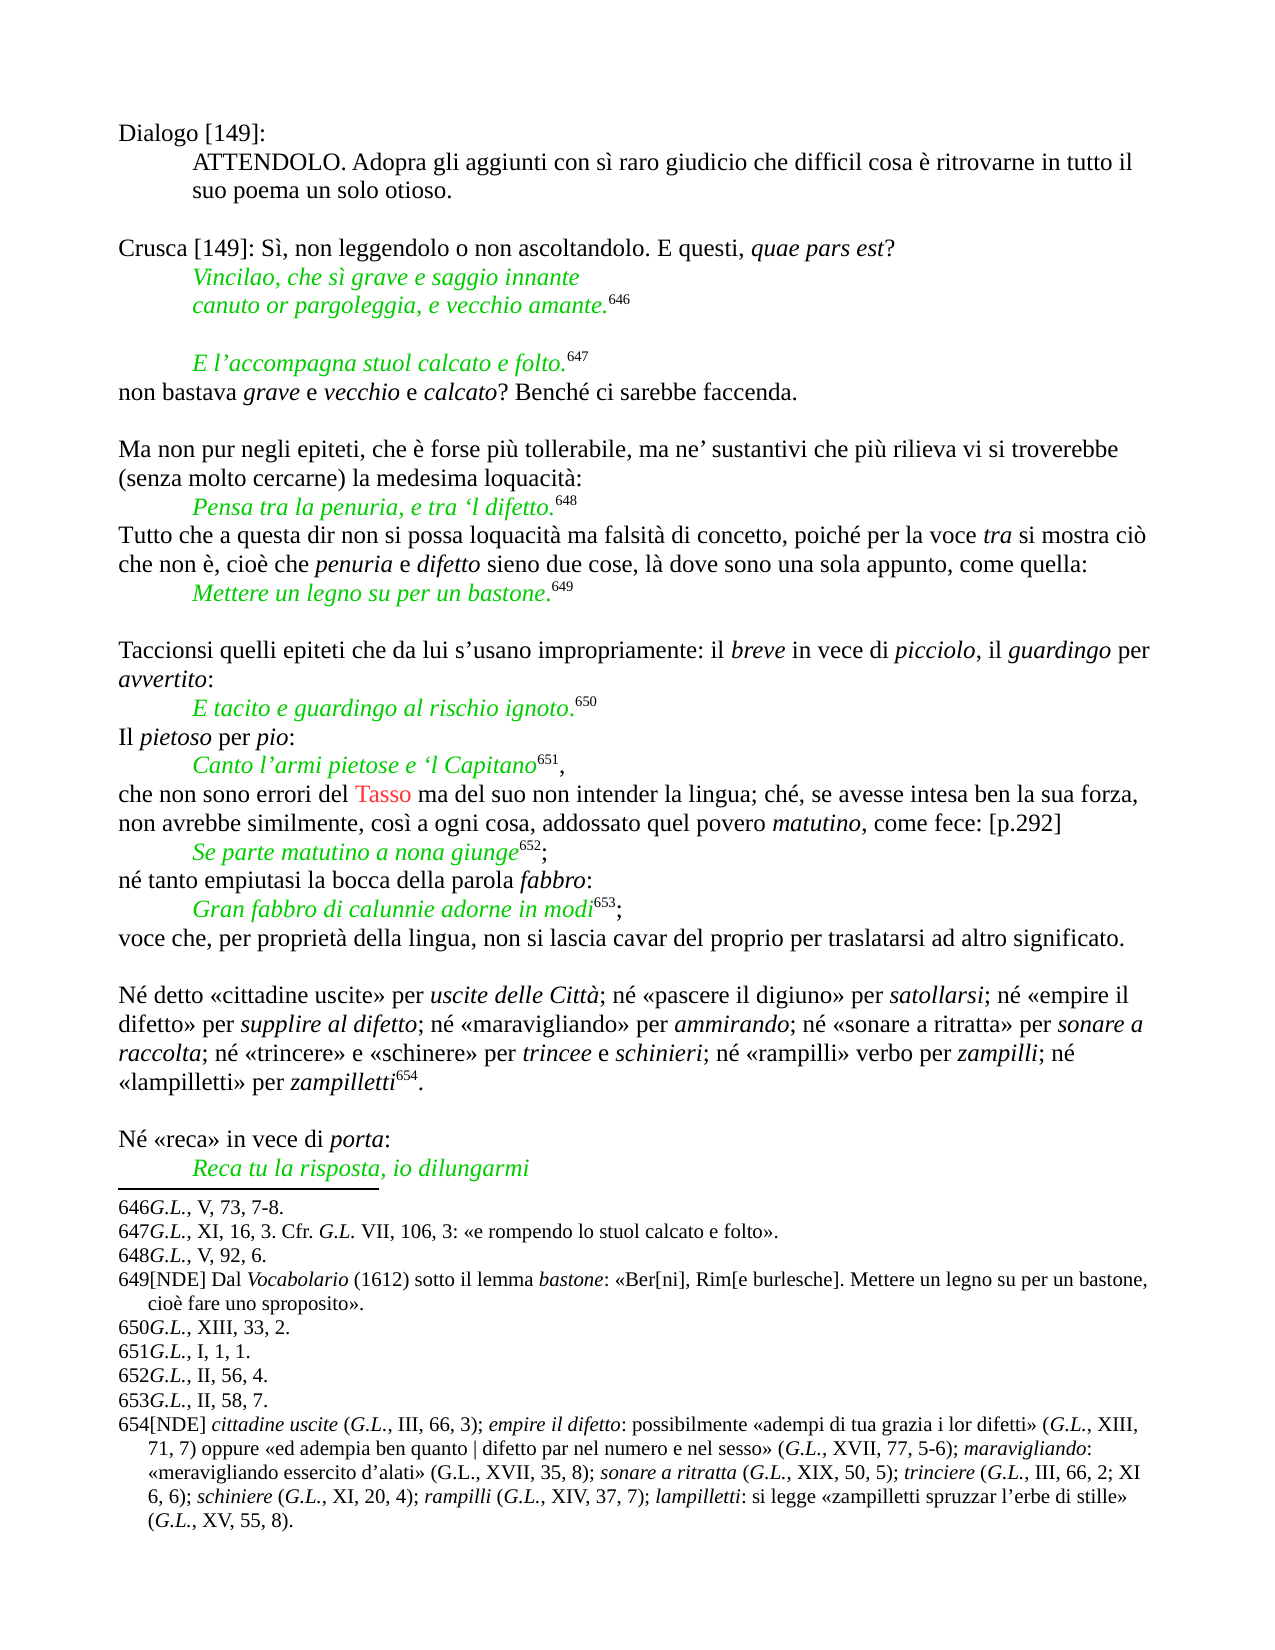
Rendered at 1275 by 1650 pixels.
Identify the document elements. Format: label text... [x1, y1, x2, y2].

text [NDE] Dal Vocabolario (1612) sotto il lemma bastone: «Ber[ni], Rim[e burlesche]. Mettere un legno su per un bastone, cioè fare uno sproposito». [118, 1267, 1157, 1315]
text Pensa tra la penuria, e tra ‘l difetto. [118, 492, 1157, 521]
text Né detto «cittadine uscite» per uscite delle Città; né «pascere il digiuno» per satollarsi; né «empire il difetto» per supplire al difetto; né «maravigliando» per ammirando; né «sonare a ritratta» per sonare a raccolta; né «trincere» e «schinere» per trincee e schinieri; né «rampilli» verbo per zampilli; né «lampilletti» per zampilletti. [118, 981, 1157, 1096]
text G.L., XI, 16, 3. Cfr. G.L. VII, 106, 3: «e rompendo lo stuol calcato e folto». [118, 1219, 1157, 1243]
text Né «reca» in vece di porta: [118, 1124, 1157, 1153]
text E tacito e guardingo al rischio ignoto. [118, 693, 1157, 722]
text Reca tu la risposta, io dilungarmi [118, 1153, 1157, 1182]
text Dialogo [149]: [118, 118, 1157, 147]
text G.L., II, 58, 7. [118, 1387, 1157, 1412]
text Crusca [149]: Sì, non leggendolo o non ascoltandolo. E questi, quae pars est? [118, 233, 1157, 262]
text E l’accompagna stuol calcato e folto. [118, 348, 1157, 377]
text G.L., XIII, 33, 2. [118, 1315, 1157, 1339]
text Se parte matutino a nona giunge; [118, 837, 1157, 866]
text G.L., I, 1, 1. [118, 1339, 1157, 1363]
text che non sono errori del Tasso ma del suo non intender la lingua; ché, se avesse intesa ben la sua forza, non avrebbe similmente, così a ogni cosa, addossato quel povero matutino, come fece: [p.292] [118, 779, 1157, 837]
text G.L., II, 56, 4. [118, 1363, 1157, 1387]
text né tanto empiutasi la bocca della parola fabbro: [118, 866, 1157, 894]
text G.L., V, 73, 7-8. [118, 1195, 1157, 1219]
text non bastava grave e vecchio e calcato? Benché ci sarebbe faccenda. [118, 377, 1157, 406]
text Canto l’armi pietose e ‘l Capitano, [118, 751, 1157, 779]
text Mettere un legno su per un bastone. [118, 578, 1157, 607]
text Taccionsi quelli epiteti che da lui s’usano impropriamente: il breve in vece di picciolo, il guardingo per avvertito: [118, 636, 1157, 693]
text Vincilao, che sì grave e saggio innante [118, 262, 1157, 291]
text canuto or pargoleggia, e vecchio amante. [118, 291, 1157, 319]
text G.L., V, 92, 6. [118, 1243, 1157, 1267]
text Ma non pur negli epiteti, che è forse più tollerabile, ma ne’ sustantivi che più rilieva vi si troverebbe (senza molto cercarne) la medesima loquacità: [118, 434, 1157, 492]
text ATTENDOLO. Adopra gli aggiunti con sì raro giudicio che difficil cosa è ritrovarne in tutto il suo poema un solo otioso. [192, 147, 1157, 204]
text Gran fabbro di calunnie adorne in modi; [118, 894, 1157, 923]
text [NDE] cittadine uscite (G.L., III, 66, 3); empire il difetto: possibilmente «adempi di tua grazia i lor difetti» (G.L., XIII, 71, 7) oppure «ed adempia ben quanto | difetto par nel numero e nel sesso» (G.L., XVII, 77, 5-6); maravigliando: «meravigliando essercito d’alati» (G.L., XVII, 35, 8); sonare a ritratta (G.L., XIX, 50, 5); trinciere (G.L., III, 66, 2; XI 6, 6); schiniere (G.L., XI, 20, 4); rampilli (G.L., XIV, 37, 7); lampilletti: si legge «zampilletti spruzzar l’erbe di stille» (G.L., XV, 55, 8). [118, 1412, 1157, 1532]
text Il pietoso per pio: [118, 722, 1157, 751]
text Tutto che a questa dir non si possa loquacità ma falsità di concetto, poiché per la voce tra si mostra ciò che non è, cioè che penuria e difetto sieno due cose, là dove sono una sola appunto, come quella: [118, 521, 1157, 578]
text voce che, per proprietà della lingua, non si lascia cavar del proprio per traslatarsi ad altro significato. [118, 923, 1157, 952]
